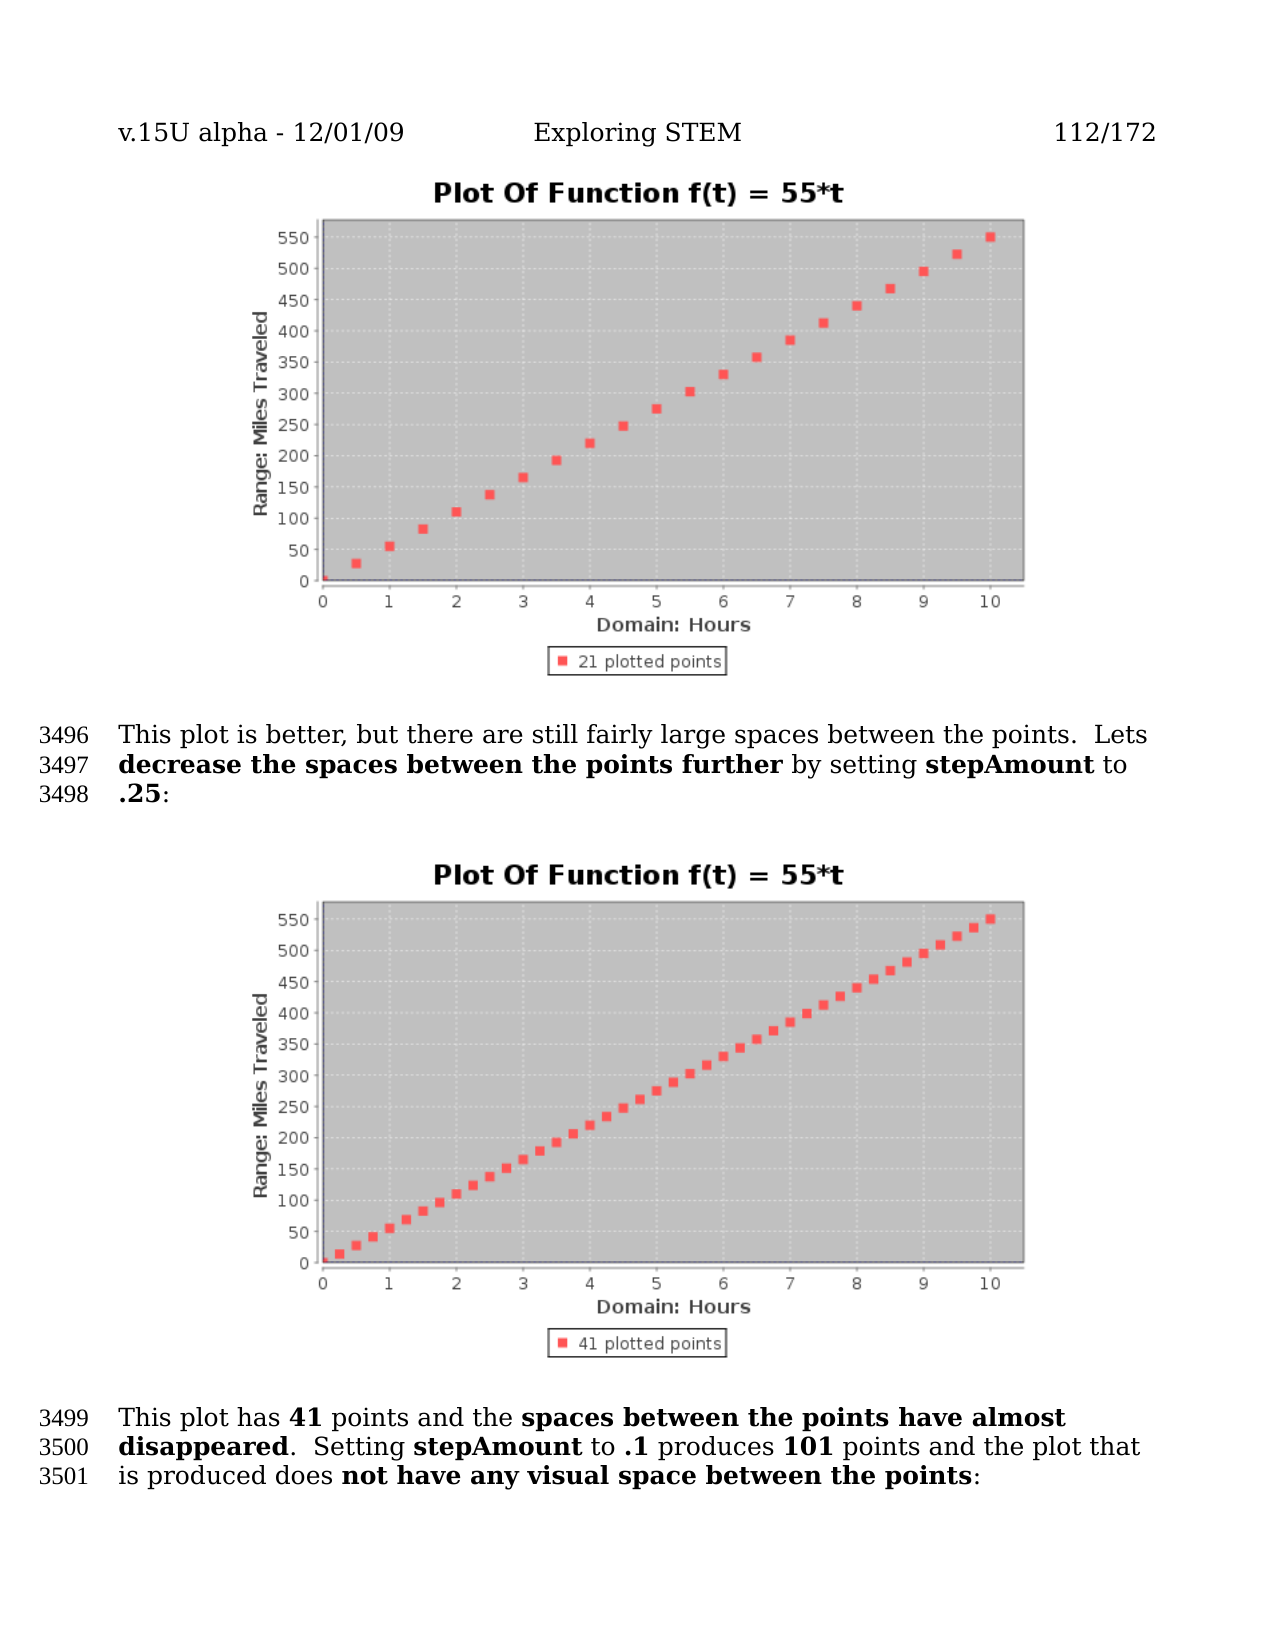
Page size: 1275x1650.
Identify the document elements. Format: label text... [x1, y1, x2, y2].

text This plot has 41 points and the spaces between the points have almost disappeared. Setting stepAmount to .1 produces 101 points and the plot that is produced does not have any visual space between the points: [118, 1403, 1157, 1491]
picture [235, 176, 1040, 677]
picture [235, 858, 1040, 1359]
text This plot is better, but there are still fairly large spaces between the points. Lets decrease the spaces between the points further by setting stepAmount to .25: [118, 721, 1157, 808]
